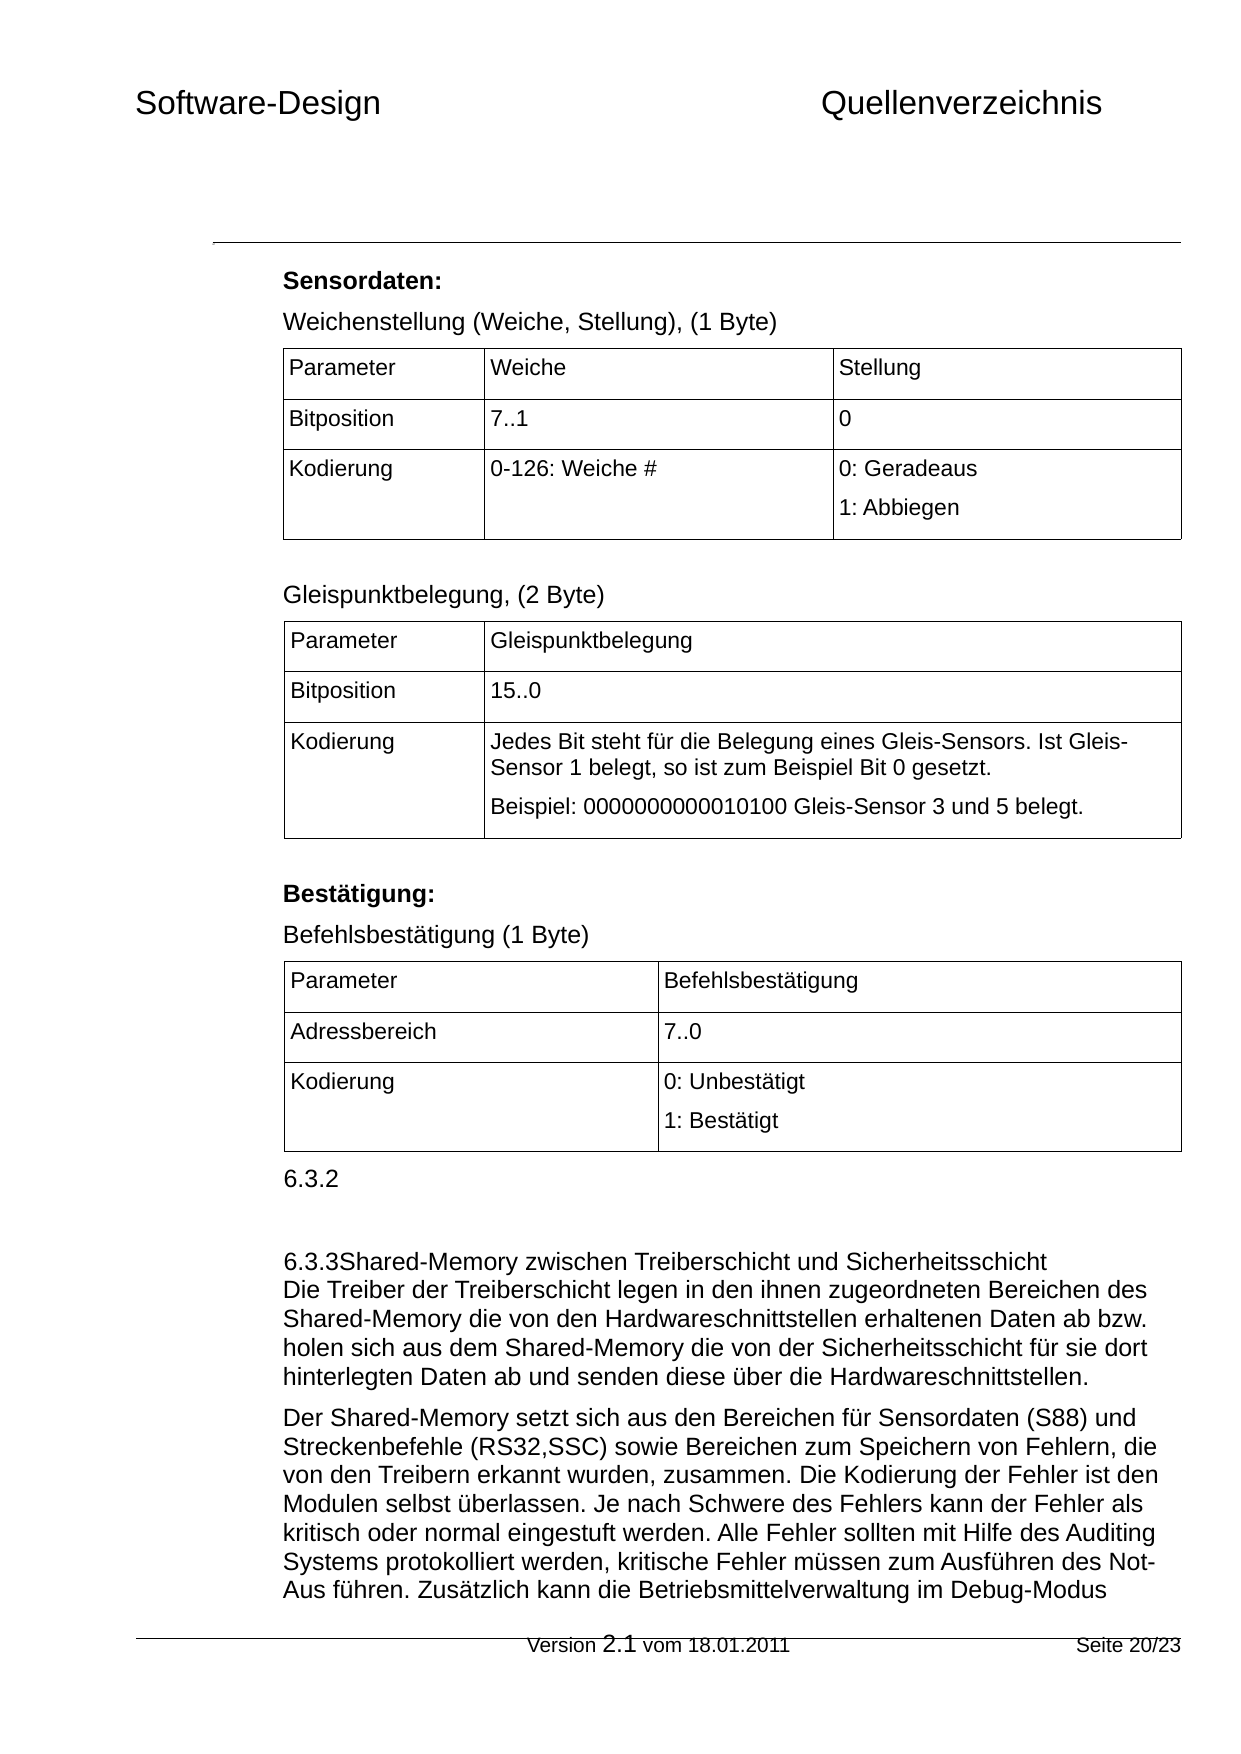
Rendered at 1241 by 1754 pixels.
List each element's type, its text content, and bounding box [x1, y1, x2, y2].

table_cell 0: Geradeaus 1: Abbiegen [834, 450, 1181, 538]
table_header Parameter [284, 349, 484, 399]
table_cell 15..0 [485, 672, 1181, 722]
text Weichenstellung (Weiche, Stellung), (1 Byte) [283, 307, 1181, 336]
table_cell Bitposition [284, 400, 484, 449]
table_cell Kodierung [285, 1063, 658, 1151]
table_cell Kodierung [284, 450, 484, 538]
table_cell 0 [834, 400, 1181, 449]
table_header Befehlsbestätigung [659, 962, 1181, 1012]
table_cell Jedes Bit steht für die Belegung eines Gleis-Sensors. Ist Gleis-Sensor 1 belegt, so ist zum Beispiel Bit 0 gesetzt. Beispiel: 0000000000010100 Gleis-Sensor 3 und 5 belegt. [485, 723, 1181, 837]
table_header Gleispunktbelegung [485, 622, 1181, 671]
table_header Stellung [834, 349, 1181, 399]
subtitle Shared-Memory zwischen Treiberschicht und Sicherheitsschicht [283, 1247, 1181, 1275]
table_header Parameter [285, 622, 484, 671]
table_cell 7..1 [485, 400, 833, 449]
table_header Parameter [285, 962, 658, 1012]
text Befehlsbestätigung (1 Byte) [283, 920, 1181, 949]
text Sensordaten: [283, 266, 1181, 294]
text Gleispunktbelegung, (2 Byte) [283, 580, 1181, 608]
table_cell Adressbereich [285, 1013, 658, 1062]
text Der Shared-Memory setzt sich aus den Bereichen für Sensordaten (S88) und Streckenbefehle (RS32,SSC) sowie Bereichen zum Speichern von Fehlern, die von den Treibern erkannt wurden, zusammen. Die Kodierung der Fehler ist den Modulen selbst überlassen. Je nach Schwere des Fehlers kann der Fehler als kritisch oder normal eingestuft werden. Alle Fehler sollten mit Hilfe des Auditing Systems protokolliert werden, kritische Fehler müssen zum Ausführen des Not-Aus führen. Zusätzlich kann die Betriebsmittelverwaltung im Debug-Modus [283, 1403, 1181, 1604]
text Die Treiber der Treiberschicht legen in den ihnen zugeordneten Bereichen des Shared-Memory die von den Hardwareschnittstellen erhaltenen Daten ab bzw. holen sich aus dem Shared-Memory die von der Sicherheitsschicht für sie dort hinterlegten Daten ab und senden diese über die Hardwareschnittstellen. [283, 1275, 1181, 1390]
table_cell 7..0 [659, 1013, 1181, 1062]
table_cell 0-126: Weiche # [485, 450, 833, 538]
text Bestätigung: [283, 879, 1181, 908]
table_cell Bitposition [285, 672, 484, 722]
table_header Weiche [485, 349, 833, 399]
table_cell 0: Unbestätigt 1: Bestätigt [659, 1063, 1181, 1151]
table_cell Kodierung [285, 723, 484, 837]
